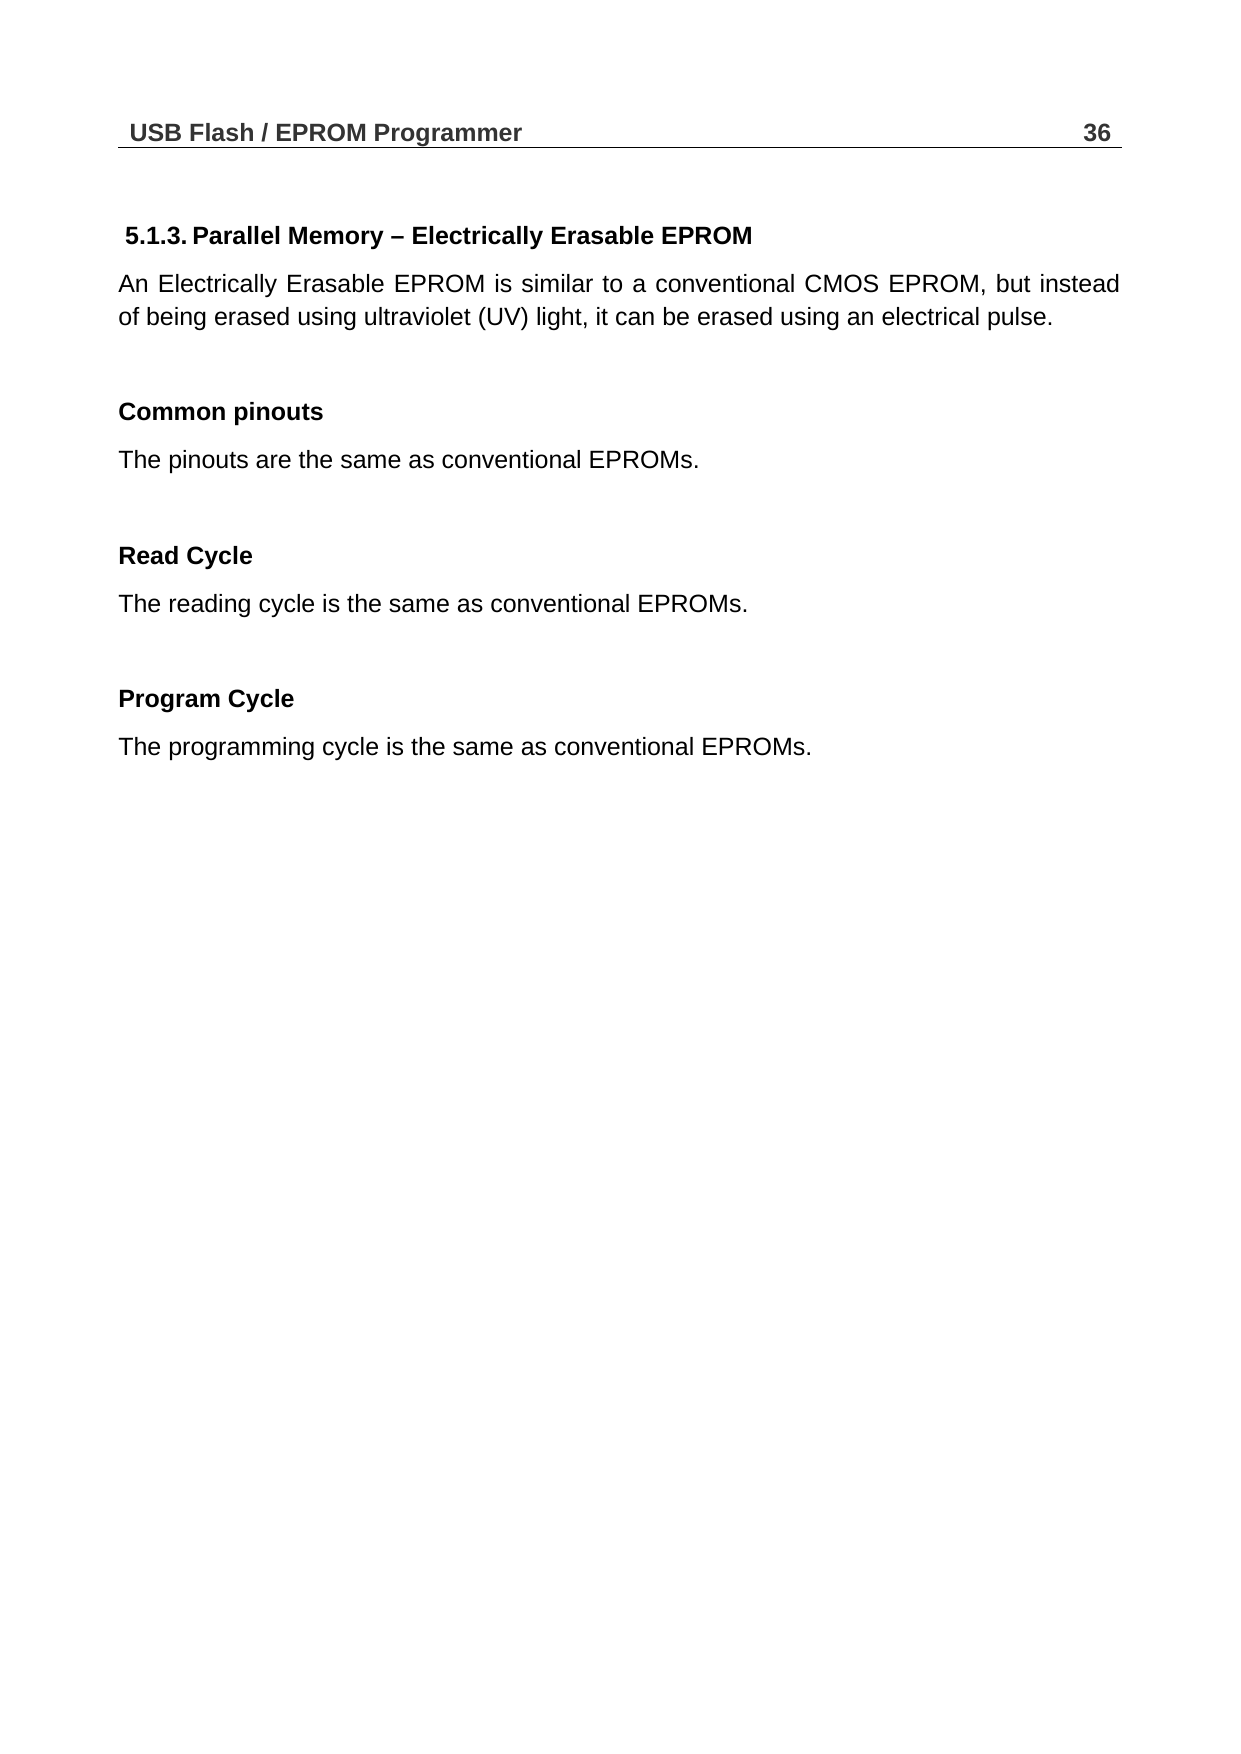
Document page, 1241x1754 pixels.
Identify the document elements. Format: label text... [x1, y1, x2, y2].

text The programming cycle is the same as conventional EPROMs. [118, 732, 1122, 761]
text Program Cycle [118, 684, 1122, 713]
text Common pinouts [118, 397, 1122, 426]
text Read Cycle [118, 541, 1122, 569]
text The pinouts are the same as conventional EPROMs. [118, 445, 1122, 474]
subtitle Parallel Memory – Electrically Erasable EPROM [118, 221, 1122, 250]
text The reading cycle is the same as conventional EPROMs. [118, 589, 1122, 617]
text An Electrically Erasable EPROM is similar to a conventional CMOS EPROM, but instead of being erased using ultraviolet (UV) light, it can be erased using an electrical pulse. [118, 269, 1122, 331]
